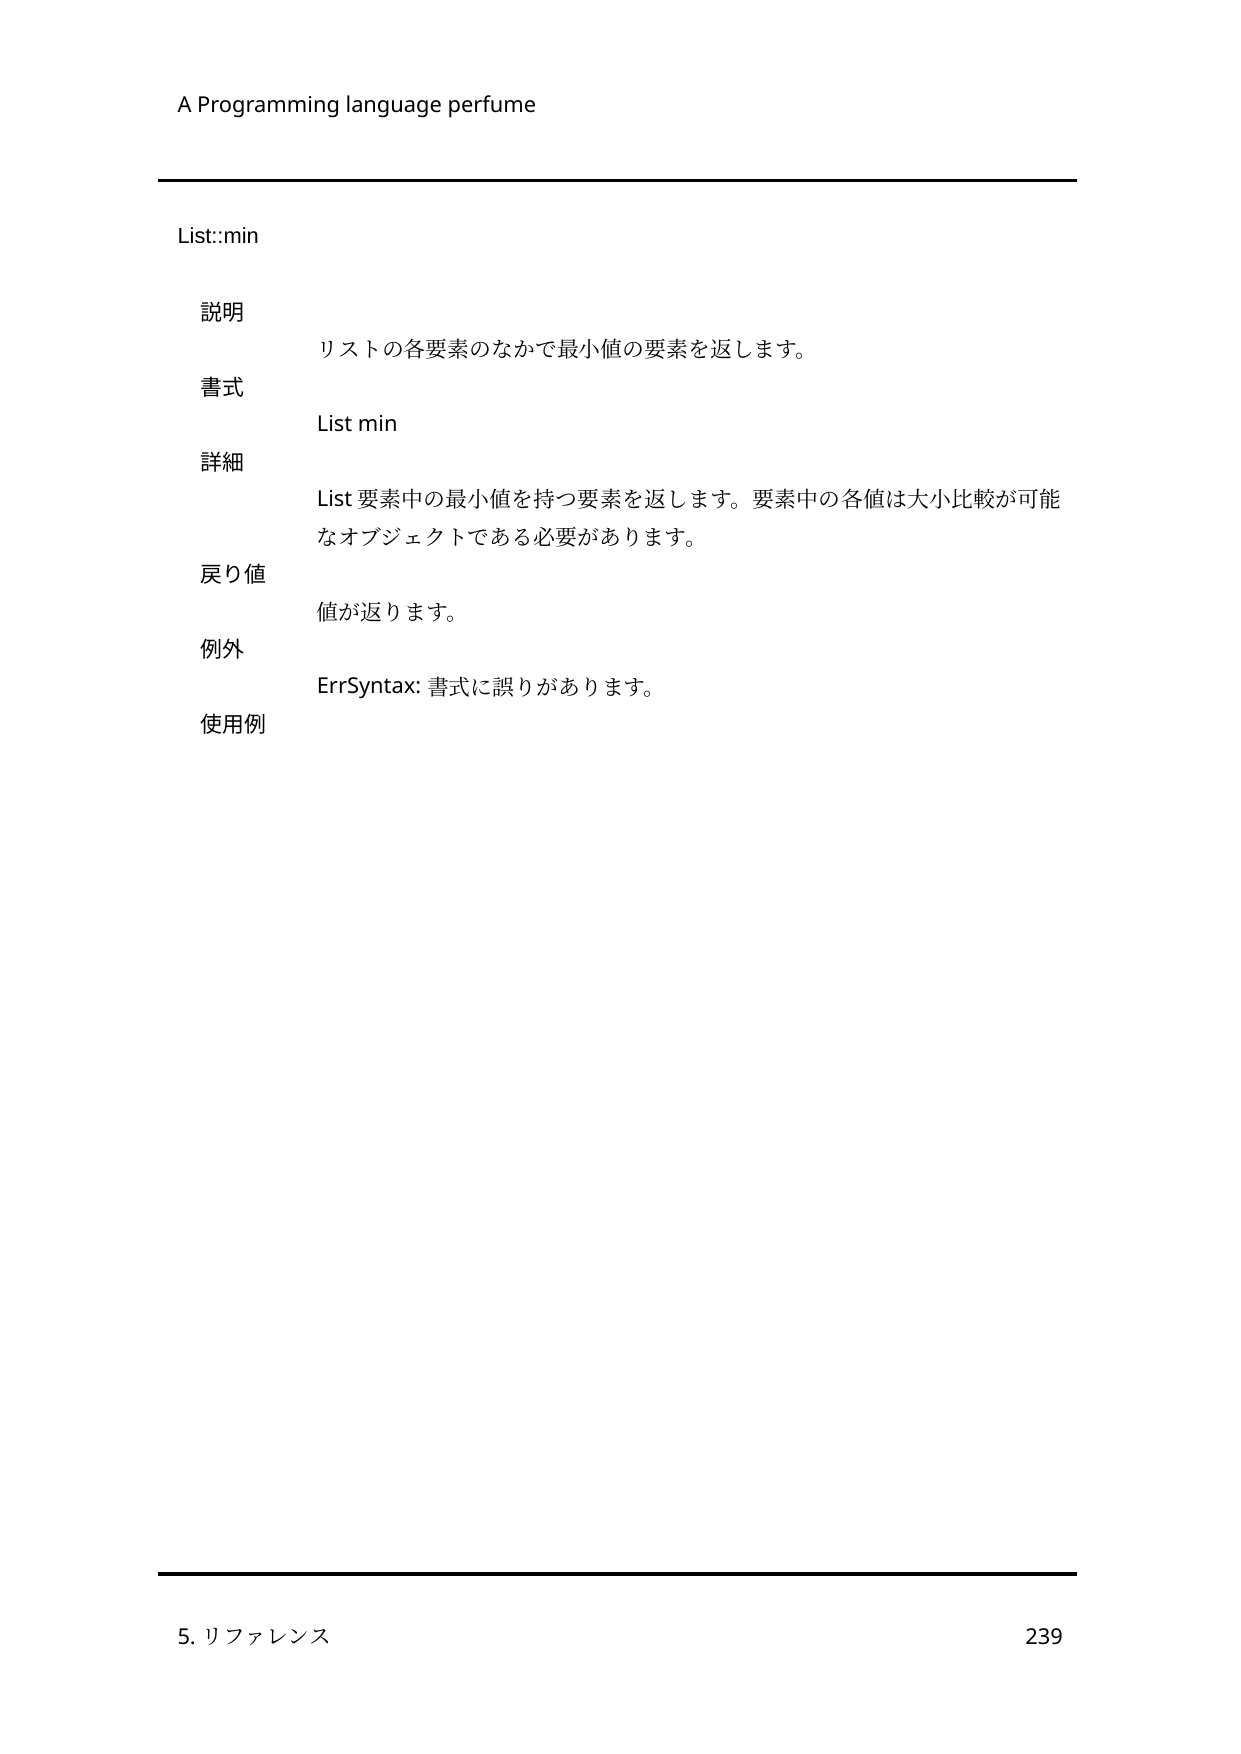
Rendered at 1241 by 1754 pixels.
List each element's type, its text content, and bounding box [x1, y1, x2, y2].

table_cell 戻り値 [200, 554, 317, 629]
table_cell List要素中の最小値を持つ要素を返します。要素中の各値は大小比較が可能なオブジェクトである必要があります。 [317, 442, 1063, 554]
table_cell 詳細 [200, 442, 317, 554]
table_header 説明 [200, 292, 317, 367]
table_cell List min [317, 367, 1063, 442]
table_cell 使用例 [200, 704, 317, 779]
table_cell [317, 704, 1063, 779]
table_cell 書式 [200, 367, 317, 442]
table_cell 例外 [200, 629, 317, 704]
table_header リストの各要素のなかで最小値の要素を返します。 [317, 292, 1063, 367]
table_cell 値が返ります。 [317, 554, 1063, 629]
table_cell ErrSyntax: 書式に誤りがあります。 [317, 629, 1063, 704]
subtitle List::min [177, 217, 1063, 254]
